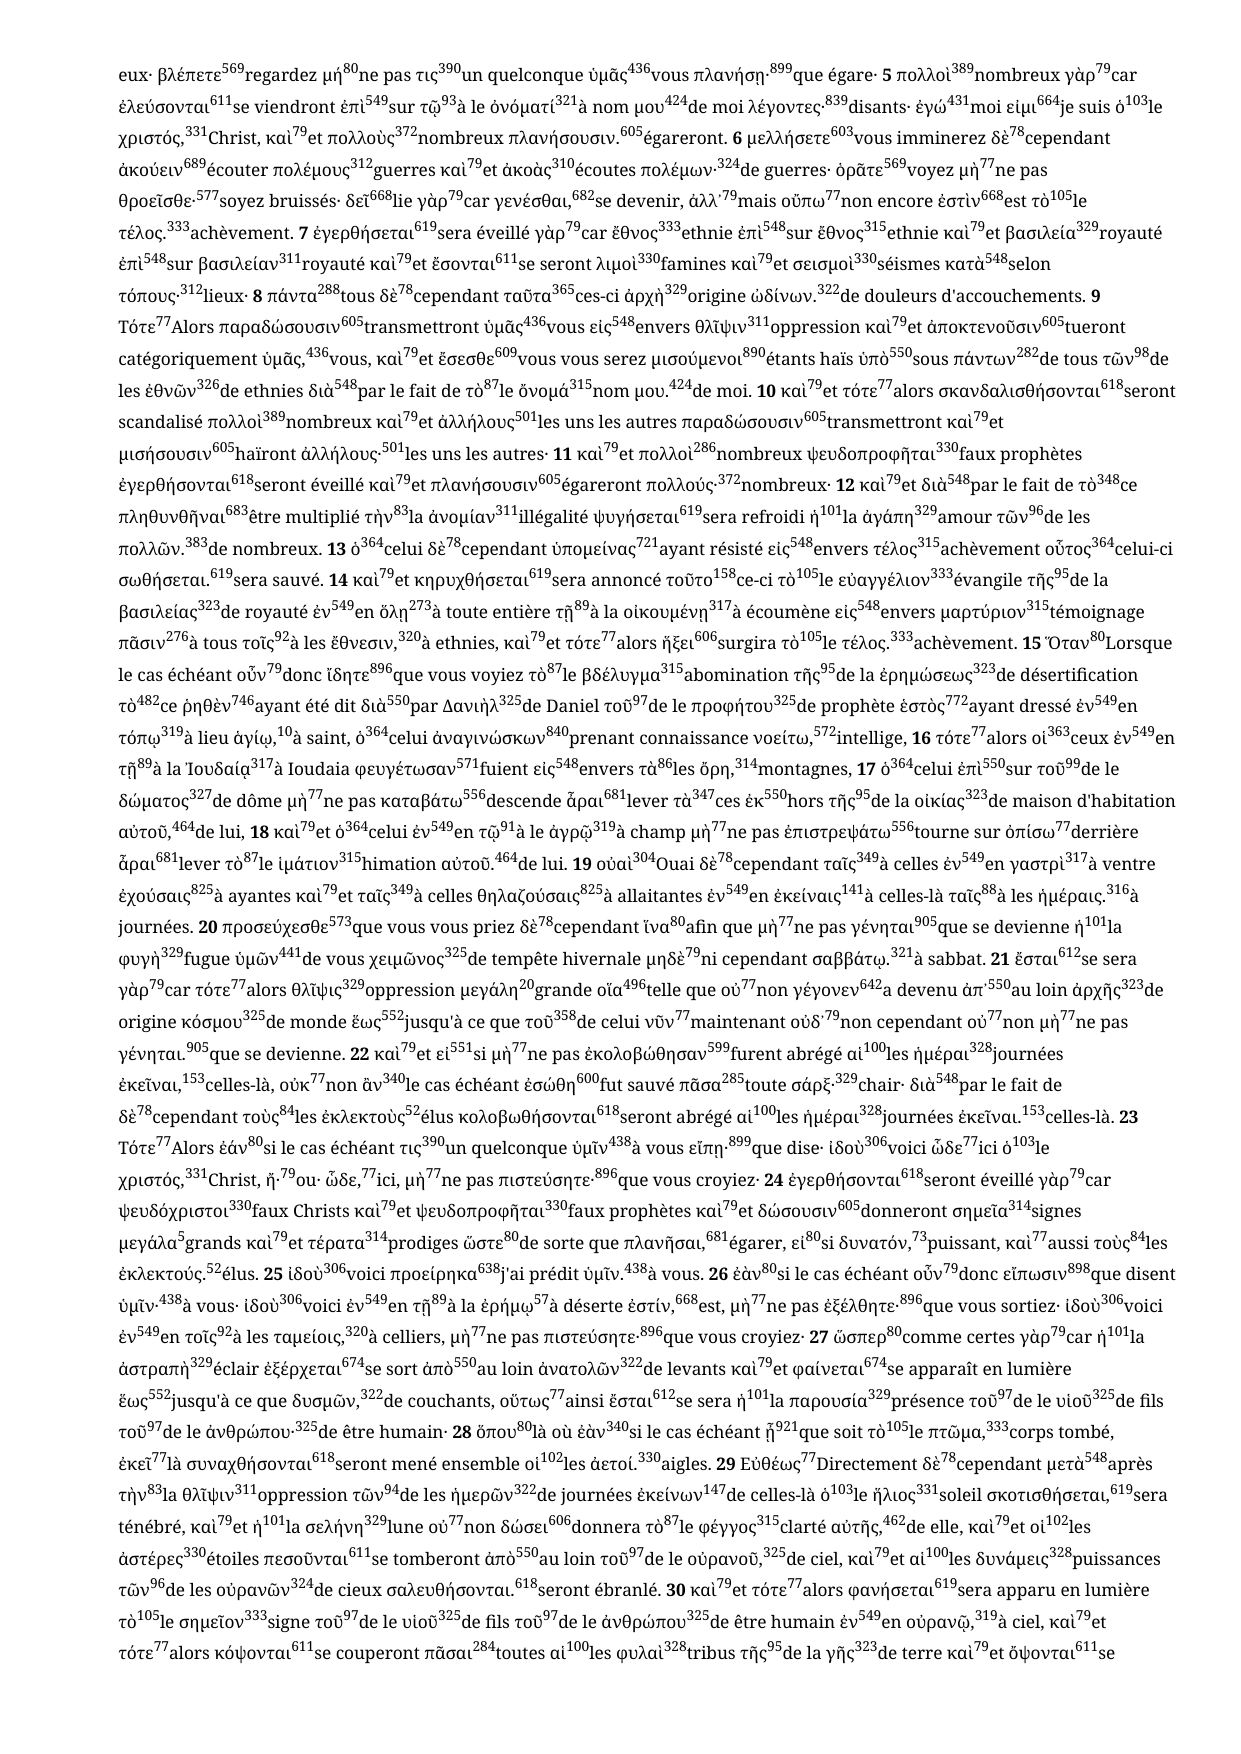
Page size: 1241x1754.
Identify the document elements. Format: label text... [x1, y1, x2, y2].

text 1 Καὶ79Et ἐξελθὼν721ayant sorti ὁ103le Ἰησοῦς331Iésous ἀπὸ550au loin τοῦ99de le ἱεροῦ327de sanctuaire ἐπορεύετο,631se allait, καὶ79et προσῆλθον585vinrent vers οἱ102les μαθηταὶ330disciples αὐτοῦ464de lui ἐπιδεῖξαι681montrer sûrement αὐτῷ458à lui τὰς82les οἰκοδομὰς310édifications en maison τοῦ99de le ἱεροῦ.327de sanctuaire. 2 ὁ469celui δὲ78cependant ἀποκριθεὶς760ayant été répondu εἶπεν586dit αὐτοῖς·457à eux· οὐ340non βλέπετε665vous regardez ταῦτα347ces-ci πάντα;270tous; ἀμὴν304amen λέγω664je dis ὑμῖν,438à vous, οὐ77non μὴ77ne pas ἀφεθῇ911que soit abandonné ὧδε77ici λίθος331pierre ἐπὶ548sur λίθον313pierre ὃς498lequel οὐ77non καταλυθήσεται.619sera délié vers le bas. 3 Καθημένου861de Se étant assis δὲ78cependant αὐτοῦ464de lui ἐπὶ550sur τοῦ99de le ὄρους327de montagne τῶν94de les ἐλαιῶν322de oliviers προσῆλθον585vinrent vers αὐτῷ458à lui οἱ102les μαθηταὶ330disciples κατ᾽548selon ἰδίαν544en propre λέγοντες·839disants· εἰπὲ554dis ἡμῖν,419à nous, πότε77quand ταῦτα365ces-ci ἔσται612se sera καὶ79et τί412quel τὸ105le σημεῖον333signe τῆς95de la σῆς238de tienne παρουσίας323de présence καὶ79et συντελείας323de achèvement commun τοῦ97de le αἰῶνος;325de ère; 4 Καὶ79Et ἀποκριθεὶς760ayant été répondu ὁ103le Ἰησοῦς331Iésous εἶπεν586dit αὐτοῖς·457à eux· βλέπετε569regardez μή80ne pas τις390un quelconque ὑμᾶς436vous πλανήσῃ·899que égare· 5 πολλοὶ389nombreux γὰρ79car ἐλεύσονται611se viendront ἐπὶ549sur τῷ93à le ὀνόματί321à nom μου424de moi λέγοντες·839disants· ἐγώ431moi εἰμι664je suis ὁ103le χριστός,331Christ, καὶ79et πολλοὺς372nombreux πλανήσουσιν.605égareront. 6 μελλήσετε603vous imminerez δὲ78cependant ἀκούειν689écouter πολέμους312guerres καὶ79et ἀκοὰς310écoutes πολέμων·324de guerres· ὁρᾶτε569voyez μὴ77ne pas θροεῖσθε·577soyez bruissés· δεῖ668lie γὰρ79car γενέσθαι,682se devenir, ἀλλ᾽79mais οὔπω77non encore ἐστὶν668est τὸ105le τέλος.333achèvement. 7 ἐγερθήσεται619sera éveillé γὰρ79car ἔθνος333ethnie ἐπὶ548sur ἔθνος315ethnie καὶ79et βασιλεία329royauté ἐπὶ548sur βασιλείαν311royauté καὶ79et ἔσονται611se seront λιμοὶ330famines καὶ79et σεισμοὶ330séismes κατὰ548selon τόπους·312lieux· 8 πάντα288tous δὲ78cependant ταῦτα365ces-ci ἀρχὴ329origine ὠδίνων.322de douleurs d'accouchements. 9 Τότε77Alors παραδώσουσιν605transmettront ὑμᾶς436vous εἰς548envers θλῖψιν311oppression καὶ79et ἀποκτενοῦσιν605tueront catégoriquement ὑμᾶς,436vous, καὶ79et ἔσεσθε609vous vous serez μισούμενοι890étants haïs ὑπὸ550sous πάντων282de tous τῶν98de les ἐθνῶν326de ethnies διὰ548par le fait de τὸ87le ὄνομά315nom μου.424de moi. 10 καὶ79et τότε77alors σκανδαλισθήσονται618seront scandalisé πολλοὶ389nombreux καὶ79et ἀλλήλους501les uns les autres παραδώσουσιν605transmettront καὶ79et μισήσουσιν605haïront ἀλλήλους·501les uns les autres· 11 καὶ79et πολλοὶ286nombreux ψευδοπροφῆται330faux prophètes ἐγερθήσονται618seront éveillé καὶ79et πλανήσουσιν605égareront πολλούς·372nombreux· 12 καὶ79et διὰ548par le fait de τὸ348ce πληθυνθῆναι683être multiplié τὴν83la ἀνομίαν311illégalité ψυγήσεται619sera refroidi ἡ101la ἀγάπη329amour τῶν96de les πολλῶν.383de nombreux. 13 ὁ364celui δὲ78cependant ὑπομείνας721ayant résisté εἰς548envers τέλος315achèvement οὗτος364celui-ci σωθήσεται.619sera sauvé. 14 καὶ79et κηρυχθήσεται619sera annoncé τοῦτο158ce-ci τὸ105le εὐαγγέλιον333évangile τῆς95de la βασιλείας323de royauté ἐν549en ὅλῃ273à toute entière τῇ89à la οἰκουμένῃ317à écoumène εἰς548envers μαρτύριον315témoignage πᾶσιν276à tous τοῖς92à les ἔθνεσιν,320à ethnies, καὶ79et τότε77alors ἥξει606surgira τὸ105le τέλος.333achèvement. 15 Ὅταν80Lorsque le cas échéant οὖν79donc ἴδητε896que vous voyiez τὸ87le βδέλυγμα315abomination τῆς95de la ἐρημώσεως323de désertification τὸ482ce ῥηθὲν746ayant été dit διὰ550par Δανιὴλ325de Daniel τοῦ97de le προφήτου325de prophète ἑστὸς772ayant dressé ἐν549en τόπῳ319à lieu ἁγίῳ,10à saint, ὁ364celui ἀναγινώσκων840prenant connaissance νοείτω,572intellige, 16 τότε77alors οἱ363ceux ἐν549en τῇ89à la Ἰουδαίᾳ317à Ioudaia φευγέτωσαν571fuient εἰς548envers τὰ86les ὄρη,314montagnes, 17 ὁ364celui ἐπὶ550sur τοῦ99de le δώματος327de dôme μὴ77ne pas καταβάτω556descende ἆραι681lever τὰ347ces ἐκ550hors τῆς95de la οἰκίας323de maison d'habitation αὐτοῦ,464de lui, 18 καὶ79et ὁ364celui ἐν549en τῷ91à le ἀγρῷ319à champ μὴ77ne pas ἐπιστρεψάτω556tourne sur ὀπίσω77derrière ἆραι681lever τὸ87le ἱμάτιον315himation αὐτοῦ.464de lui. 19 οὐαὶ304Ouai δὲ78cependant ταῖς349à celles ἐν549en γαστρὶ317à ventre ἐχούσαις825à ayantes καὶ79et ταῖς349à celles θηλαζούσαις825à allaitantes ἐν549en ἐκείναις141à celles-là ταῖς88à les ἡμέραις.316à journées. 20 προσεύχεσθε573que vous vous priez δὲ78cependant ἵνα80afin que μὴ77ne pas γένηται905que se devienne ἡ101la φυγὴ329fugue ὑμῶν441de vous χειμῶνος325de tempête hivernale μηδὲ79ni cependant σαββάτῳ.321à sabbat. 21 ἔσται612se sera γὰρ79car τότε77alors θλῖψις329oppression μεγάλη20grande οἵα496telle que οὐ77non γέγονεν642a devenu ἀπ᾽550au loin ἀρχῆς323de origine κόσμου325de monde ἕως552jusqu'à ce que τοῦ358de celui νῦν77maintenant οὐδ᾽79non cependant οὐ77non μὴ77ne pas γένηται.905que se devienne. 22 καὶ79et εἰ551si μὴ77ne pas ἐκολοβώθησαν599furent abrégé αἱ100les ἡμέραι328journées ἐκεῖναι,153celles-là, οὐκ77non ἂν340le cas échéant ἐσώθη600fut sauvé πᾶσα285toute σάρξ·329chair· διὰ548par le fait de δὲ78cependant τοὺς84les ἐκλεκτοὺς52élus κολοβωθήσονται618seront abrégé αἱ100les ἡμέραι328journées ἐκεῖναι.153celles-là. 23 Τότε77Alors ἐάν80si le cas échéant τις390un quelconque ὑμῖν438à vous εἴπῃ·899que dise· ἰδοὺ306voici ὧδε77ici ὁ103le χριστός,331Christ, ἤ·79ou· ὧδε,77ici, μὴ77ne pas πιστεύσητε·896que vous croyiez· 24 ἐγερθήσονται618seront éveillé γὰρ79car ψευδόχριστοι330faux Christs καὶ79et ψευδοπροφῆται330faux prophètes καὶ79et δώσουσιν605donneront σημεῖα314signes μεγάλα5grands καὶ79et τέρατα314prodiges ὥστε80de sorte que πλανῆσαι,681égarer, εἰ80si δυνατόν,73puissant, καὶ77aussi τοὺς84les ἐκλεκτούς.52élus. 25 ἰδοὺ306voici προείρηκα638j'ai prédit ὑμῖν.438à vous. 26 ἐὰν80si le cas échéant οὖν79donc εἴπωσιν898que disent ὑμῖν·438à vous· ἰδοὺ306voici ἐν549en τῇ89à la ἐρήμῳ57à déserte ἐστίν,668est, μὴ77ne pas ἐξέλθητε·896que vous sortiez· ἰδοὺ306voici ἐν549en τοῖς92à les ταμείοις,320à celliers, μὴ77ne pas πιστεύσητε·896que vous croyiez· 27 ὥσπερ80comme certes γὰρ79car ἡ101la ἀστραπὴ329éclair ἐξέρχεται674se sort ἀπὸ550au loin ἀνατολῶν322de levants καὶ79et φαίνεται674se apparaît en lumière ἕως552jusqu'à ce que δυσμῶν,322de couchants, οὕτως77ainsi ἔσται612se sera ἡ101la παρουσία329présence τοῦ97de le υἱοῦ325de fils τοῦ97de le ἀνθρώπου·325de être humain· 28 ὅπου80là où ἐὰν340si le cas échéant ᾖ921que soit τὸ105le πτῶμα,333corps tombé, ἐκεῖ77là συναχθήσονται618seront mené ensemble οἱ102les ἀετοί.330aigles. 29 Εὐθέως77Directement δὲ78cependant μετὰ548après τὴν83la θλῖψιν311oppression τῶν94de les ἡμερῶν322de journées ἐκείνων147de celles-là ὁ103le ἥλιος331soleil σκοτισθήσεται,619sera ténébré, καὶ79et ἡ101la σελήνη329lune οὐ77non δώσει606donnera τὸ87le φέγγος315clarté αὐτῆς,462de elle, καὶ79et οἱ102les ἀστέρες330étoiles πεσοῦνται611se tomberont ἀπὸ550au loin τοῦ97de le οὐρανοῦ,325de ciel, καὶ79et αἱ100les δυνάμεις328puissances τῶν96de les οὐρανῶν324de cieux σαλευθήσονται.618seront ébranlé. 30 καὶ79et τότε77alors φανήσεται619sera apparu en lumière τὸ105le σημεῖον333signe τοῦ97de le υἱοῦ325de fils τοῦ97de le ἀνθρώπου325de être humain ἐν549en οὐρανῷ,319à ciel, καὶ79et τότε77alors κόψονται611se couperont πᾶσαι284toutes αἱ100les φυλαὶ328tribus τῆς95de la γῆς323de terre καὶ79et ὄψονται611se verront τὸν85le υἱὸν313fils τοῦ97de le ἀνθρώπου325de être humain ἐρχόμενον849se venant ἐπὶ550sur τῶν94de les νεφελῶν322de nuées τοῦ97de le οὐρανοῦ325de ciel μετὰ550avec δυνάμεως323de puissance καὶ79et δόξης323de gloire πολλῆς·279de nombreuse· 31 καὶ79et ἀποστελεῖ606enverra τοὺς84les ἀγγέλους312anges αὐτοῦ464de lui μετὰ550avec σάλπιγγος323de trompette salpinx [φωνῆς]323[de voix] μεγάλης,14de grande, καὶ79et ἐπισυνάξουσιν605rassembleront τοὺς84les ἐκλεκτοὺς52élus αὐτοῦ464de lui ἐκ550hors τῶν96de les τεσσάρων190de quatre ἀνέμων324de vents ἀπ᾽550au loin ἄκρων326de extrémités οὐρανῶν324de cieux ἕως552jusqu'à ce que [τῶν]94[de les] ἄκρων326de extrémités αὐτῶν.463de eux. 32 Ἀπὸ550Au loin δὲ78cependant τῆς95de la συκῆς323de figuier μάθετε553apprenez τὴν83la παραβολήν·311parabole· ὅταν80lorsque le cas échéant ἤδη77déjà ὁ103le κλάδος331branche αὐτῆς462de elle γένηται905que se devienne ἁπαλὸς47tendre καὶ79et τὰ86les φύλλα314feuilles ἐκφύῃ,921que produise dehors, γινώσκετε665vous connaissez ὅτι80en ce que ἐγγὺς77proche τὸ105le θέρος·333été· 33 οὕτως77ainsi καὶ77aussi ὑμεῖς,447vous, ὅταν80lorsque le cas échéant ἴδητε896que vous voyiez πάντα270tous ταῦτα,347ces-ci, γινώσκετε665vous connaissez ὅτι80en ce que ἐγγύς77proche ἐστιν668est ἐπὶ549sur θύραις.316à portes. 34 ἀμὴν304amen λέγω664je dis ὑμῖν438à vous ὅτι80en ce que οὐ77non μὴ77ne pas παρέλθῃ899que passe à côté ἡ101la γενεὰ329génération αὕτη154celle-ci ἕως80jusqu'à ce que ἂν340le cas échéant πάντα288tous ταῦτα365ces-ci γένηται.905que se devienne. 35 Ὁ103Le οὐρανὸς331ciel καὶ79et ἡ101la γῆ329terre παρελεύσεται,612se passera à côté, οἱ102les δὲ78cependant λόγοι330discours μου424de moi οὐ77non μὴ77ne pas παρέλθωσιν.898que passent à côté. 36 Περὶ550Autour δὲ78cependant τῆς95de la ἡμέρας323de journée ἐκείνης148de celle-là καὶ79et ὥρας323de heure οὐδεὶς390aucun οἶδεν,642a su, οὐδὲ77non cependant οἱ102les ἄγγελοι330anges τῶν96de les οὐρανῶν324de cieux οὐδὲ79non cependant ὁ103le υἱός,331fils, εἰ551si μὴ77ne pas ὁ103le πατὴρ331père μόνος.132seul. 37 Ὥσπερ80Comme certes γὰρ79car αἱ100les ἡμέραι328journées τοῦ97de le Νῶε,325de Noé, οὕτως77ainsi ἔσται612se sera ἡ101la παρουσία329présence τοῦ97de le υἱοῦ325de fils τοῦ97de le ἀνθρώπου.325de être humain. 38 ὡς80comme γὰρ79car ἦσαν624étaient ἐν549en ταῖς88à les ἡμέραις316à journées [ἐκείναις]141[à celles-là] ταῖς349à celles πρὸ550d'avant τοῦ97de le κατακλυσμοῦ325de cataclysme τρώγοντες839rongeants καὶ79et πίνοντες,839buvants, γαμοῦντες839mariants καὶ79et γαμίζοντες,839donnants en mariage, ἄχρι552jusqu'à l'extrémité ἧς148de laquelle ἡμέρας323de journée εἰσῆλθεν586vint à l'intérieur Νῶε331Noé εἰς548envers τὴν83la κιβωτόν,311arche, 39 καὶ79et οὐκ77non ἔγνωσαν585connurent ἕως80jusqu'à ce que ἦλθεν586vint ὁ103le κατακλυσμὸς331cataclysme καὶ79et ἦρεν586leva ἅπαντας,372en totalités, οὕτως77ainsi ἔσται612se sera [καὶ]77[aussi] ἡ101la παρουσία329présence τοῦ97de le υἱοῦ325de fils τοῦ97de le ἀνθρώπου.325de être humain. 40 Τότε77Alors δύο46deux ἔσονται611se seront ἐν549en τῷ91à le ἀγρῷ,319à champ, εἷς71un παραλαμβάνεται680est pris à côté καὶ79et εἷς71un ἀφίεται·680est abandonné· 41 δύο68deux ἀλήθουσαι837faisantes farines ἐν549en τῷ91à le μύλῳ,319à meule, μία69une παραλαμβάνεται680est pris à côté καὶ79et μία69une ἀφίεται.680est abandonné. 42 Γρηγορεῖτε569Vigilez οὖν,79donc, ὅτι80en ce que οὐκ77non οἴδατε639vous avez su ποίᾳ164à quelle ἡμέρᾳ317à journée ὁ103le κύριος331Maître ὑμῶν441de vous ἔρχεται.674se vient. 43 Ἐκεῖνο348Ce-là δὲ78cependant γινώσκετε665vous connaissez ὅτι80en ce que εἰ80si ᾔδει659avait su ὁ103le οἰκοδεσπότης331despote de maison ποίᾳ164à quelle φυλακῇ317à gardiennage ὁ103le κλέπτης331voleur ἔρχεται,674se vient, ἐγρηγόρησεν586vigila ἂν340le cas échéant καὶ79et οὐκ77non ἂν340le cas échéant εἴασεν586concéda διορυχθῆναι683être creusé au travers τὴν83la οἰκίαν311maison d'habitation αὐτοῦ.464de lui. 44 διὰ548par le fait de τοῦτο348ce-ci καὶ77aussi ὑμεῖς447vous γίνεσθε573que vous vous devenez ἕτοιμοι,46prêts, ὅτι80en ce que ᾗ484à laquelle οὐ77non δοκεῖτε665vous estimez ὥρᾳ317à heure ὁ103le υἱὸς331fils τοῦ97de le ἀνθρώπου325de être humain ἔρχεται.674se vient. 45 Τίς410Quel ἄρα77par conséquent ἐστὶν668est ὁ103le πιστὸς22croyable δοῦλος331mâle esclave καὶ79et φρόνιμος22pensif ὃν480lequel κατέστησεν586constitua ὁ103le κύριος331Maître ἐπὶ550sur τῆς95de la οἰκετείας323de maisonnée αὐτοῦ464de lui τοῦ360de ce δοῦναι681donner αὐτοῖς457à eux τὴν83la τροφὴν311nourriture ἐν549en καιρῷ;319à moment; 46 μακάριος47bienheureux ὁ103le δοῦλος331mâle esclave ἐκεῖνος156celui-là ὃν480lequel ἐλθὼν721ayant venu ὁ103le κύριος331Maître αὐτοῦ464de lui εὑρήσει606trouvera οὕτως77ainsi ποιοῦντα·822faisant· 47 ἀμὴν304amen λέγω664je dis ὑμῖν438à vous ὅτι80en ce que ἐπὶ549sur πᾶσιν379à tous τοῖς353à ces ὑπάρχουσιν829à subsistants αὐτοῦ464de lui καταστήσει606constituera αὐτόν.452lui. 48 ἐὰν80si le cas échéant δὲ78cependant εἴπῃ899que dise ὁ103le κακὸς22malicieux δοῦλος331mâle esclave ἐκεῖνος156celui-là ἐν549en τῇ89à la καρδίᾳ317à coeur αὐτοῦ·464de lui· χρονίζει668temporise μου424de moi ὁ103le κύριος,331Maître, 49 καὶ79et ἄρξηται905que se origine τύπτειν689taper τοὺς84les συνδούλους312co-esclaves αὐτοῦ,464de lui, ἐσθίῃ921que mange δὲ78cependant καὶ79et πίνῃ921que boive μετὰ550avec τῶν357de ceux μεθυόντων,833de délirants en ivresse, 50 ἥξει606surgira ὁ103le κύριος331Maître τοῦ97de le δούλου325de mâle esclave ἐκείνου150de celui-là ἐν549en ἡμέρᾳ317à journée ᾗ484à laquelle οὐ77non προσδοκᾷ668attend καὶ79et ἐν549en ὥρᾳ317à heure ᾗ484à laquelle οὐ77non γινώσκει,668connaît, 51 καὶ79et διχοτομήσει606dichotomisera αὐτὸν452lui καὶ79et τὸ87le μέρος315part αὐτοῦ464de lui μετὰ550avec τῶν96de les ὑποκριτῶν324de hypocrites θήσει·606posera· ἐκεῖ77là ἔσται612se sera ὁ103le κλαυθμὸς331pleur καὶ79et ὁ103le βρυγμὸς331grincement τῶν96de les ὀδόντων.324de dents. [118, 59, 1181, 1665]
